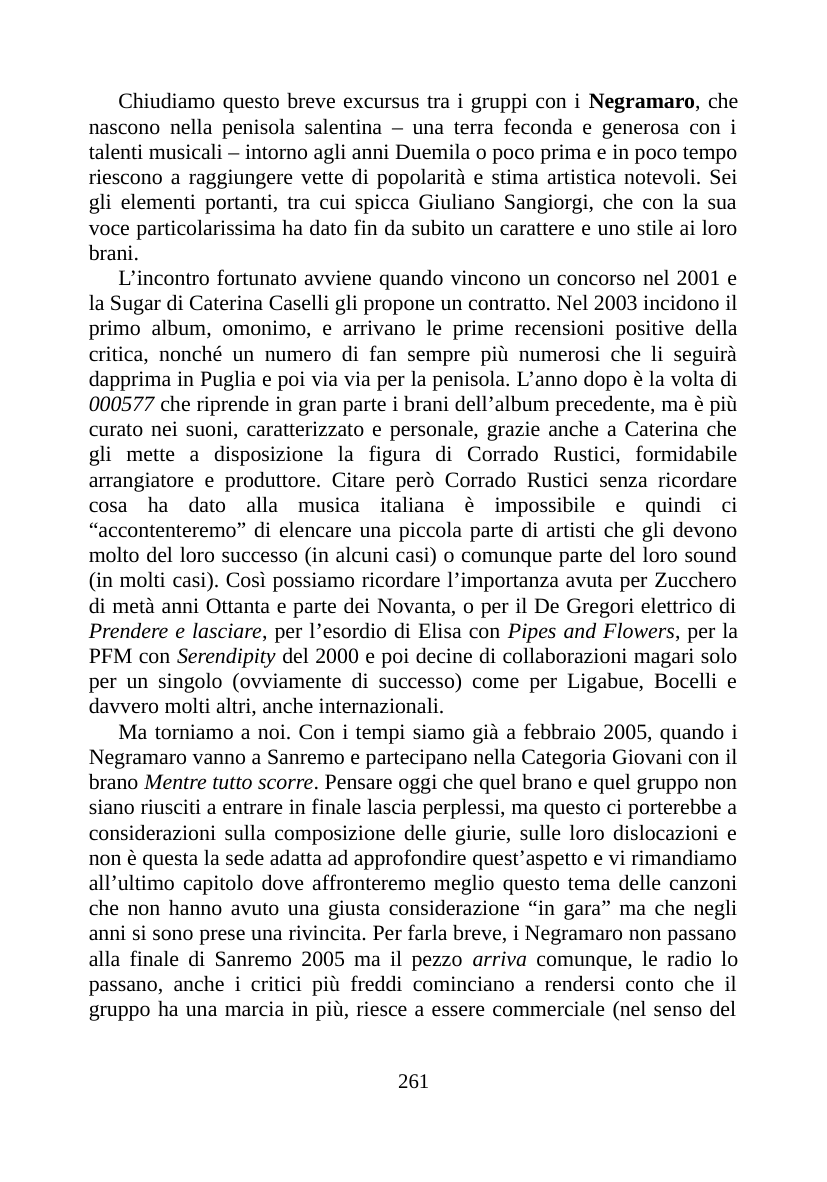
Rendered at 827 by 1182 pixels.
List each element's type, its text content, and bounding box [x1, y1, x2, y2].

text L’incontro fortunato avviene quando vincono un concorso nel 2001 e la Sugar di Caterina Caselli gli propone un contratto. Nel 2003 incidono il primo album, omonimo, e arrivano le prime recensioni positive della critica, nonché un numero di fan sempre più numerosi che li seguirà dapprima in Puglia e poi via via per la penisola. L’anno dopo è la volta di 000577 che riprende in gran parte i brani dell’album precedente, ma è più curato nei suoni, caratterizzato e personale, grazie anche a Caterina che gli mette a disposizione la figura di Corrado Rustici, formidabile arrangiatore e produttore. Citare però Corrado Rustici senza ricordare cosa ha dato alla musica italiana è impossibile e quindi ci “accontenteremo” di elencare una piccola parte di artisti che gli devono molto del loro successo (in alcuni casi) o comunque parte del loro sound (in molti casi). Così possiamo ricordare l’importanza avuta per Zucchero di metà anni Ottanta e parte dei Novanta, o per il De Gregori elettrico di Prendere e lasciare, per l’esordio di Elisa con Pipes and Flowers, per la PFM con Serendipity del 2000 e poi decine di collaborazioni magari solo per un singolo (ovviamente di successo) come per Ligabue, Bocelli e davvero molti altri, anche internazionali. [88, 265, 738, 719]
text Ma torniamo a noi. Con i tempi siamo già a febbraio 2005, quando i Negramaro vanno a Sanremo e partecipano nella Categoria Giovani con il brano Mentre tutto scorre. Pensare oggi che quel brano e quel gruppo non siano riusciti a entrare in finale lascia perplessi, ma questo ci porterebbe a considerazioni sulla composizione delle giurie, sulle loro dislocazioni e non è questa la sede adatta ad approfondire quest’aspetto e vi rimandiamo all’ultimo capitolo dove affronteremo meglio questo tema delle canzoni che non hanno avuto una giusta considerazione “in gara” ma che negli anni si sono prese una rivincita. Per farla breve, i Negramaro non passano alla finale di Sanremo 2005 ma il pezzo arriva comunque, le radio lo passano, anche i critici più freddi cominciano a rendersi conto che il gruppo ha una marcia in più, riesce a essere commerciale (nel senso del [88, 719, 738, 1021]
text Chiudiamo questo breve excursus tra i gruppi con i Negramaro, che nascono nella penisola salentina – una terra feconda e generosa con i talenti musicali – intorno agli anni Duemila o poco prima e in poco tempo riescono a raggiungere vette di popolarità e stima artistica notevoli. Sei gli elementi portanti, tra cui spicca Giuliano Sangiorgi, che con la sua voce particolarissima ha dato fin da subito un carattere e uno stile ai loro brani. [88, 88, 738, 265]
